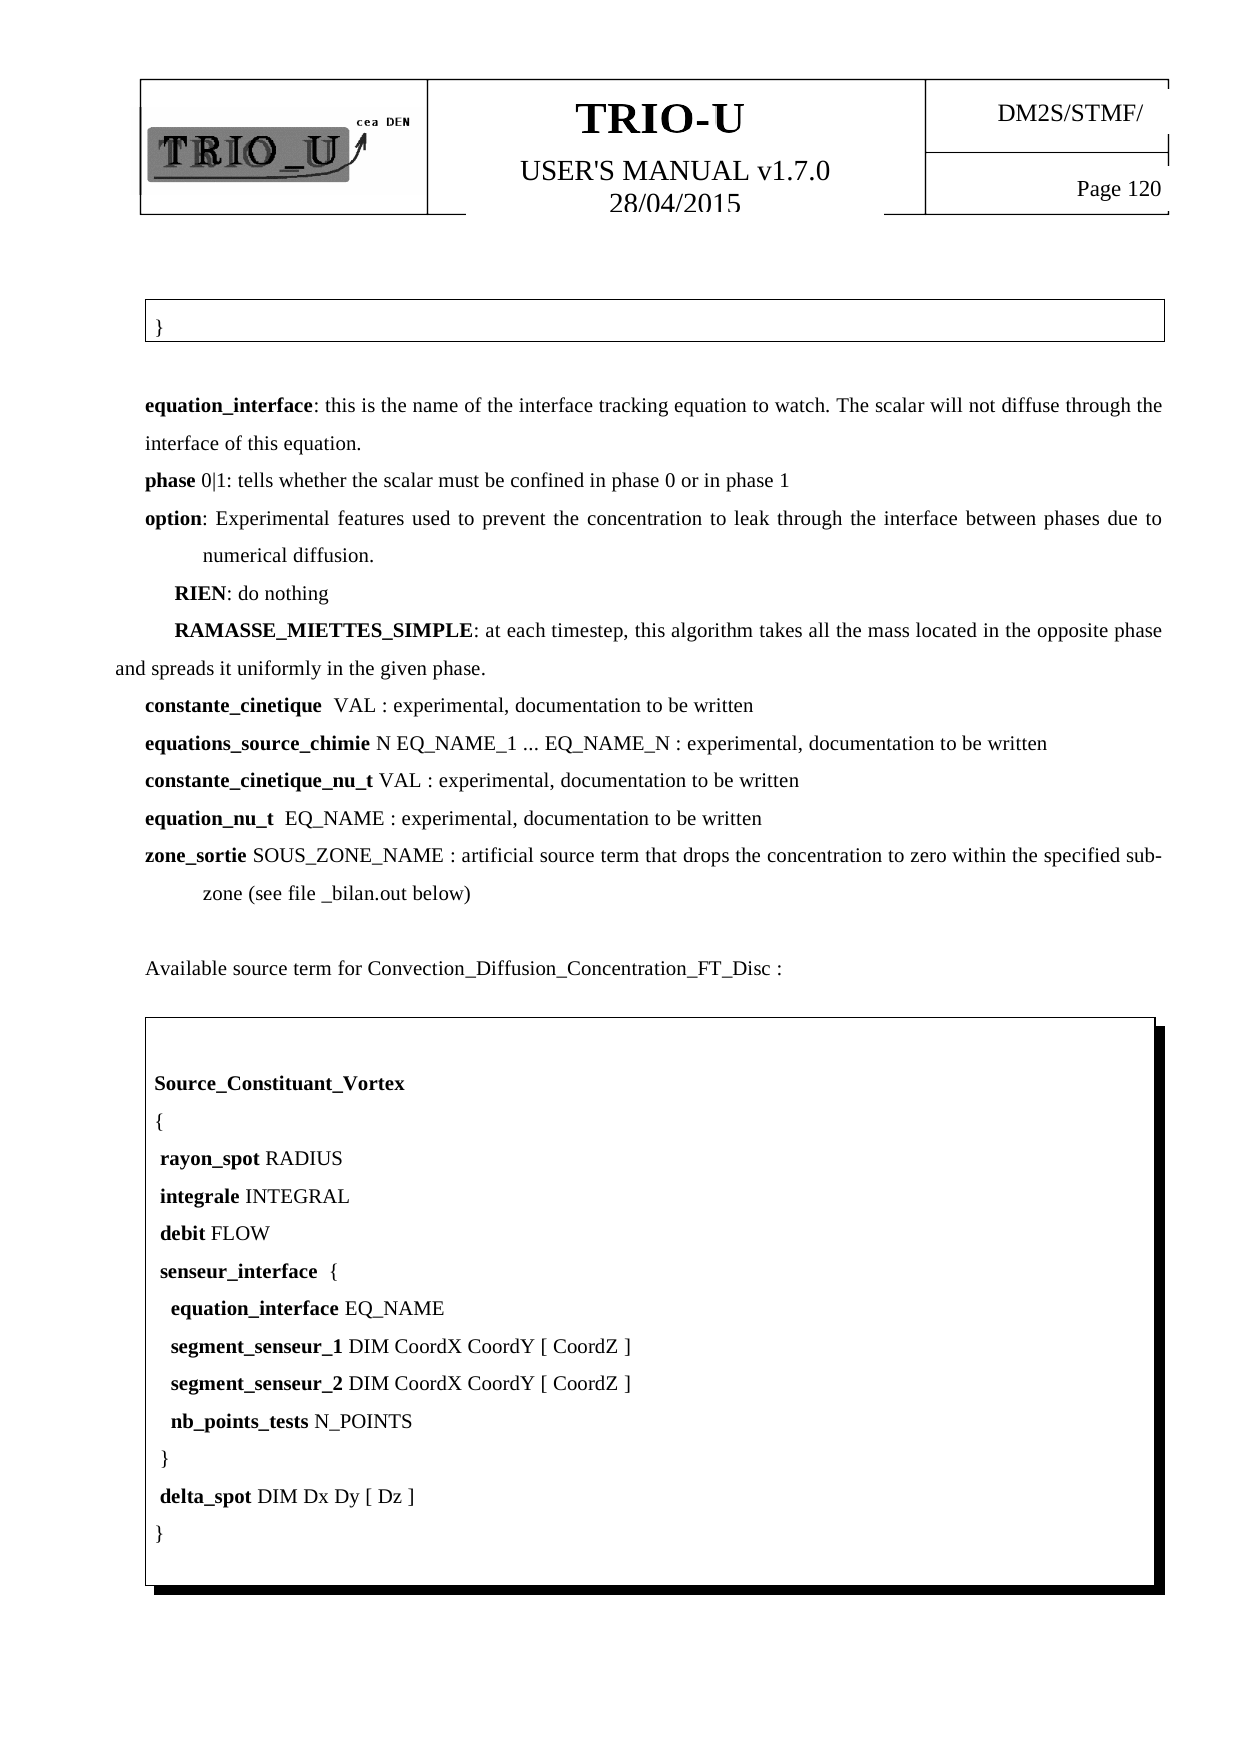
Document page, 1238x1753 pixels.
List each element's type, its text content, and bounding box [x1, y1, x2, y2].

text option: Experimental features used to prevent the concentration to leak through the interface between phases due to numerical diffusion. [145, 492, 1165, 567]
text } [146, 1430, 1154, 1467]
text debit FLOW [146, 1205, 1154, 1242]
text RAMASSE_MIETTES_SIMPLE: at each timestep, this algorithm takes all the mass located in the opposite phase and spreads it uniformly in the given phase. [115, 605, 1165, 680]
text Available source term for Convection_Diffusion_Concentration_FT_Disc : [145, 942, 1165, 980]
text senseur_interface { [146, 1242, 1154, 1280]
text constante_cinetique VAL : experimental, documentation to be written [145, 680, 1165, 717]
text equation_nu_t EQ_NAME : experimental, documentation to be written [145, 792, 1165, 830]
text integrale INTEGRAL [146, 1167, 1154, 1205]
text delta_spot DIM Dx Dy [ Dz ] [146, 1467, 1154, 1505]
text phase 0|1: tells whether the scalar must be confined in phase 0 or in phase 1 [145, 455, 1165, 492]
text equations_source_chimie N EQ_NAME_1 ... EQ_NAME_N : experimental, documentation to be written [145, 717, 1165, 755]
text nb_points_tests N_POINTS [146, 1392, 1154, 1430]
text } [146, 300, 1164, 341]
text zone_sortie SOUS_ZONE_NAME : artificial source term that drops the concentration to zero within the specified sub-zone (see file _bilan.out below) [145, 830, 1165, 905]
text segment_senseur_1 DIM CoordX CoordY [ CoordZ ] [146, 1317, 1154, 1355]
text RIEN: do nothing [115, 567, 1165, 605]
text } [146, 1505, 1154, 1545]
text segment_senseur_2 DIM CoordX CoordY [ CoordZ ] [146, 1355, 1154, 1392]
text rayon_spot RADIUS [146, 1130, 1154, 1167]
text Source_Constituant_Vortex [146, 1055, 1154, 1092]
text equation_interface: this is the name of the interface tracking equation to watch. The scalar will not diffuse through the interface of this equation. [145, 380, 1165, 455]
text constante_cinetique_nu_t VAL : experimental, documentation to be written [145, 755, 1165, 792]
text { [146, 1092, 1154, 1130]
text equation_interface EQ_NAME [146, 1280, 1154, 1317]
